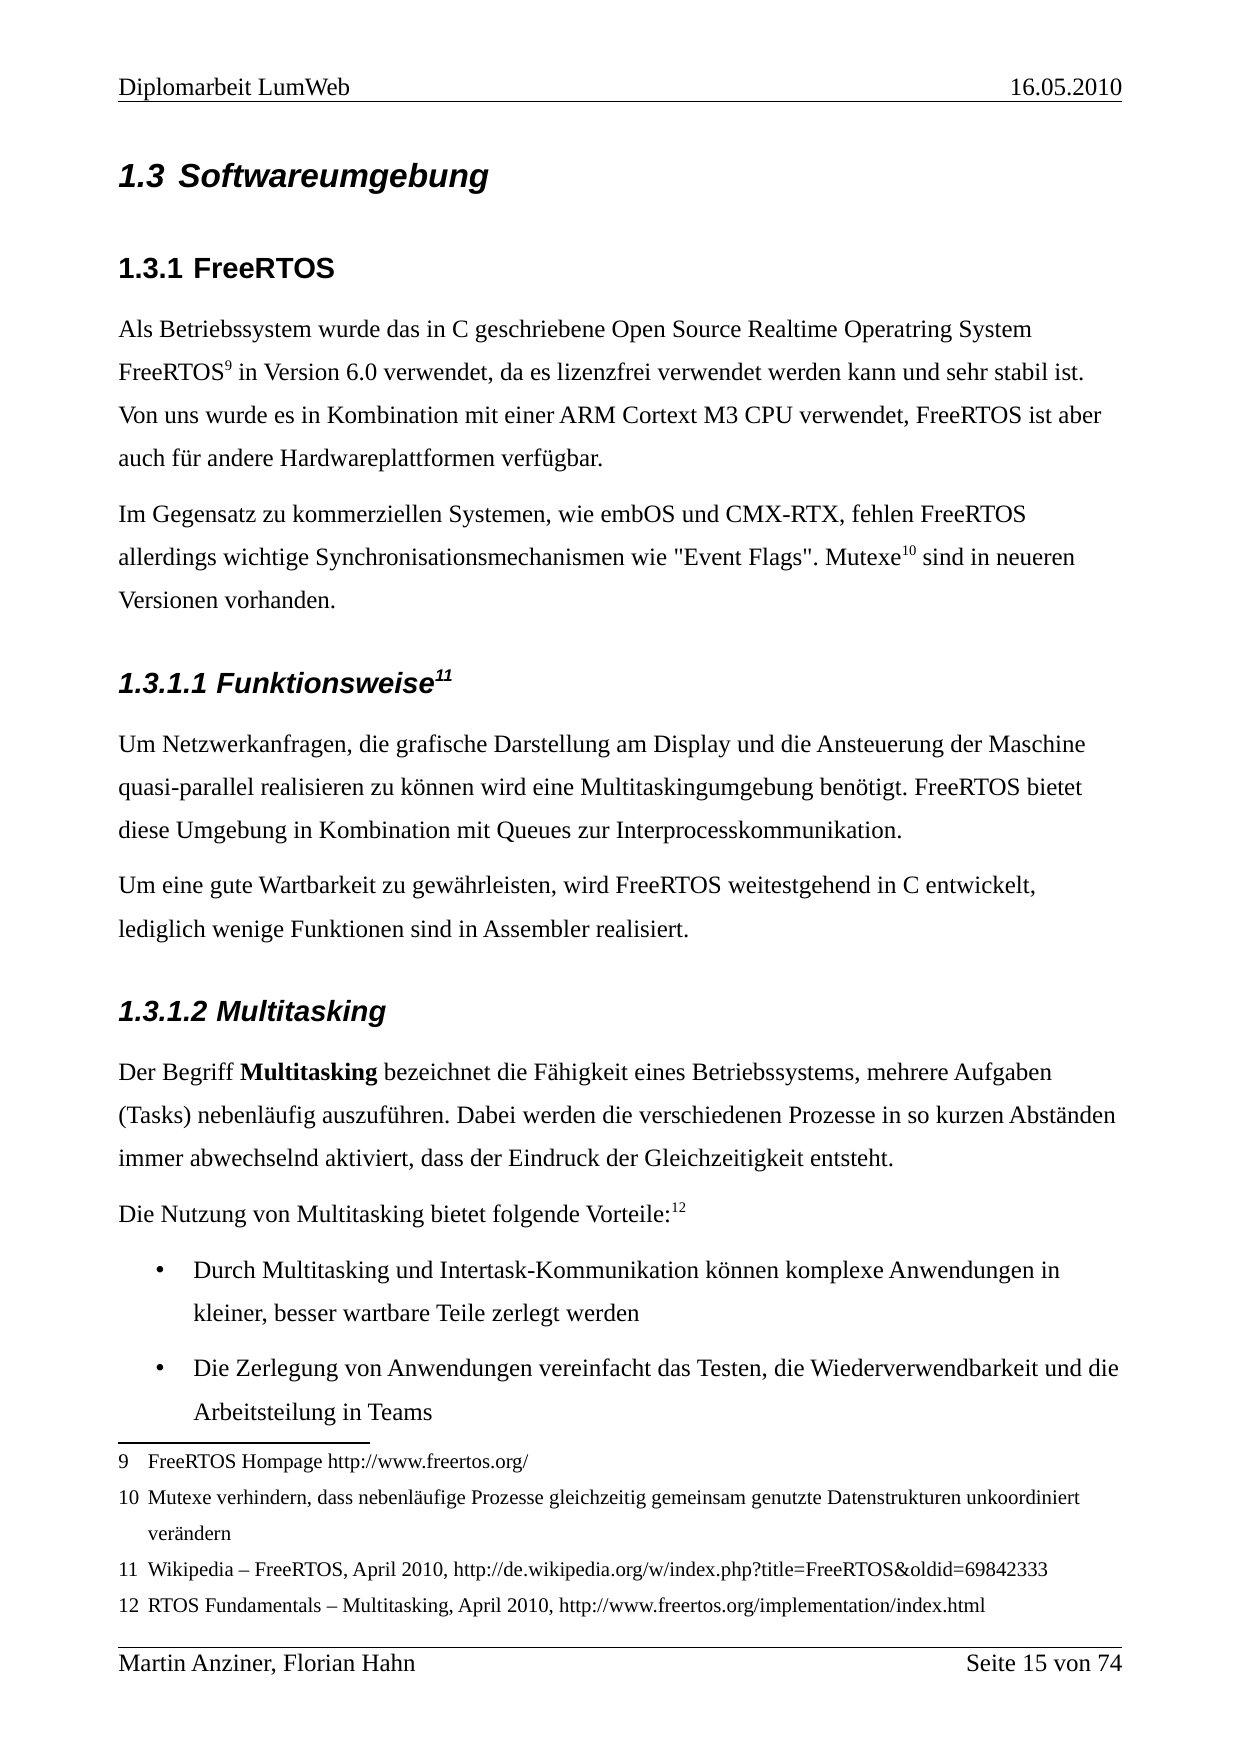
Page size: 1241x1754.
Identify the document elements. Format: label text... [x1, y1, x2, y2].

text Mutexe verhindern, dass nebenläufige Prozesse gleichzeitig gemeinsam genutzte Datenstrukturen unkoordiniert verändern [118, 1485, 1122, 1545]
text Als Betriebssystem wurde das in C geschriebene Open Source Realtime Operatring System FreeRTOS in Version 6.0 verwendet, da es lizenzfrei verwendet werden kann und sehr stabil ist. Von uns wurde es in Kombination mit einer ARM Cortext M3 CPU verwendet, FreeRTOS ist aber auch für andere Hardwareplattformen verfügbar. [118, 314, 1122, 472]
text Wikipedia – FreeRTOS, April 2010, http://de.wikipedia.org/w/index.php?title=FreeRTOS&oldid=69842333 [118, 1557, 1122, 1581]
list Durch Multitasking und Intertask-Kommunikation können komplexe Anwendungen in kleiner, besser wartbare Teile zerlegt werden [156, 1255, 1122, 1327]
text Der Begriff Multitasking bezeichnet die Fähigkeit eines Betriebssystems, mehrere Aufgaben (Tasks) nebenläufig auszuführen. Dabei werden die verschiedenen Prozesse in so kurzen Abständen immer abwechselnd aktiviert, dass der Eindruck der Gleichzeitigkeit entsteht. [118, 1057, 1122, 1172]
text Im Gegensatz zu kommerziellen Systemen, wie embOS und CMX-RTX, fehlen FreeRTOS allerdings wichtige Synchronisationsmechanismen wie "Event Flags". Mutexe sind in neueren Versionen vorhanden. [118, 499, 1122, 614]
text FreeRTOS Hompage http://www.freertos.org/ [118, 1449, 1122, 1473]
text RTOS Fundamentals – Multitasking, April 2010, http://www.freertos.org/implementation/index.html [118, 1593, 1122, 1617]
list Die Zerlegung von Anwendungen vereinfacht das Testen, die Wiederverwendbarkeit und die Arbeitsteilung in Teams [156, 1353, 1122, 1425]
text Um eine gute Wartbarkeit zu gewährleisten, wird FreeRTOS weitestgehend in C entwickelt, lediglich wenige Funktionen sind in Assembler realisiert. [118, 871, 1122, 942]
text Um Netzwerkanfragen, die grafische Darstellung am Display und die Ansteuerung der Maschine quasi-parallel realisieren zu können wird eine Multitaskingumgebung benötigt. FreeRTOS bietet diese Umgebung in Kombination mit Queues zur Interprocesskommunikation. [118, 729, 1122, 844]
subtitle Multitasking [118, 994, 1122, 1028]
subtitle Softwareumgebung [118, 156, 1122, 194]
subtitle Funktionsweise [118, 666, 1122, 699]
text Die Nutzung von Multitasking bietet folgende Vorteile: [118, 1199, 1122, 1228]
subtitle FreeRTOS [118, 251, 1122, 285]
